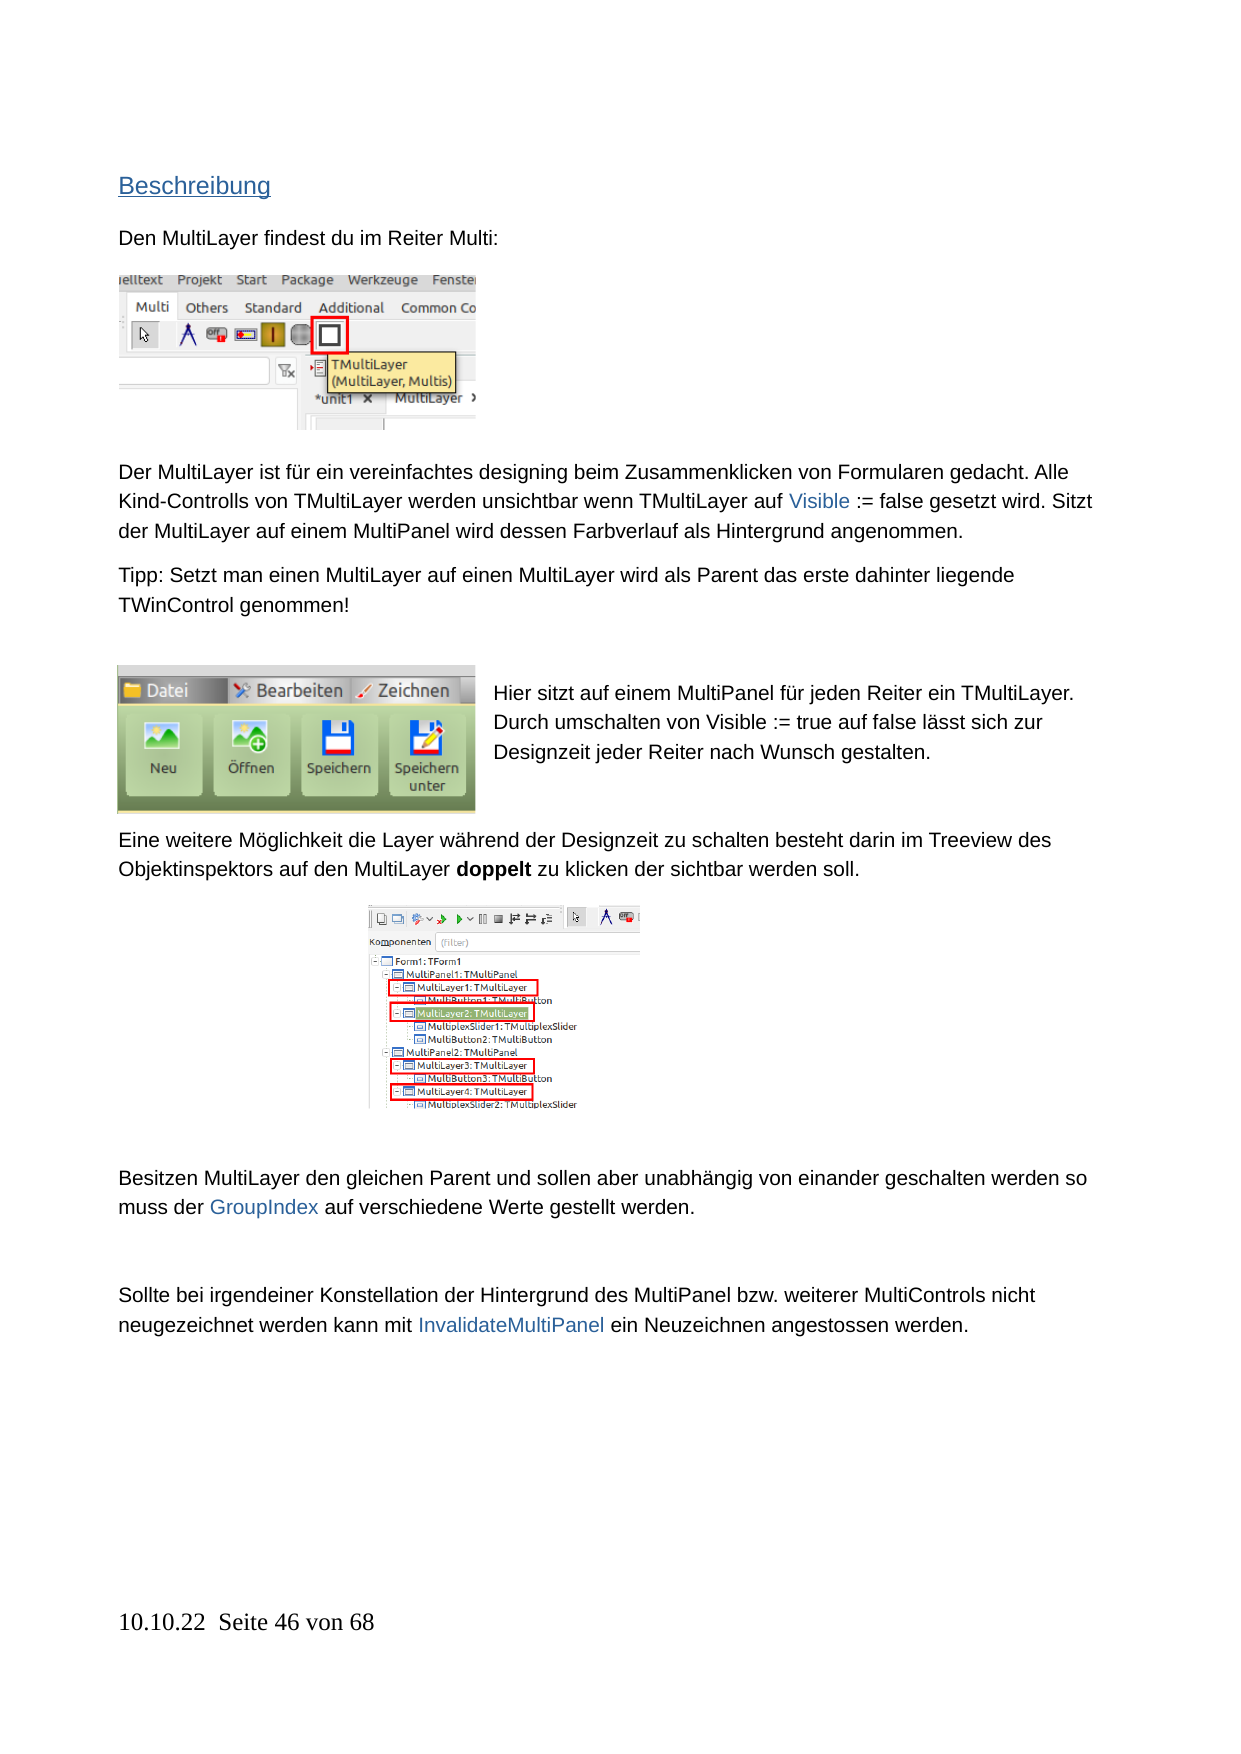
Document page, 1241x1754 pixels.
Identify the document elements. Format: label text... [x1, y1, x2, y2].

text Besitzen MultiLayer den gleichen Parent und sollen aber unabhängig von einander geschalten werden so muss der GroupIndex auf verschiedene Werte gestellt werden. [118, 1162, 1122, 1221]
text Eine weitere Möglichkeit die Layer während der Designzeit zu schalten besteht darin im Treeview des Objektinspektors auf den MultiLayer doppelt zu klicken der sichtbar werden soll. [118, 824, 1122, 883]
picture [363, 900, 643, 1122]
text Den MultiLayer findest du im Reiter Multi: [118, 227, 1122, 250]
text Tipp: Setzt man einen MultiLayer auf einen MultiLayer wird als Parent das erste dahinter liegende TWinControl genommen! [118, 559, 1122, 618]
subtitle Beschreibung [118, 171, 1122, 200]
text Hier sitzt auf einem MultiPanel für jeden Reiter ein TMultiLayer. Durch umschalten von Visible := true auf false lässt sich zur Designzeit jeder Reiter nach Wunsch gestalten. [476, 677, 1122, 765]
picture [119, 275, 476, 430]
picture [117, 665, 476, 814]
text Der MultiLayer ist für ein vereinfachtes designing beim Zusammenklicken von Formularen gedacht. Alle Kind-Controlls von TMultiLayer werden unsichtbar wenn TMultiLayer auf Visible := false gesetzt wird. Sitzt der MultiLayer auf einem MultiPanel wird dessen Farbverlauf als Hintergrund angenommen. [118, 456, 1122, 544]
text Sollte bei irgendeiner Konstellation der Hintergrund des MultiPanel bzw. weiterer MultiControls nicht neugezeichnet werden kann mit InvalidateMultiPanel ein Neuzeichnen angestossen werden. [118, 1279, 1122, 1338]
